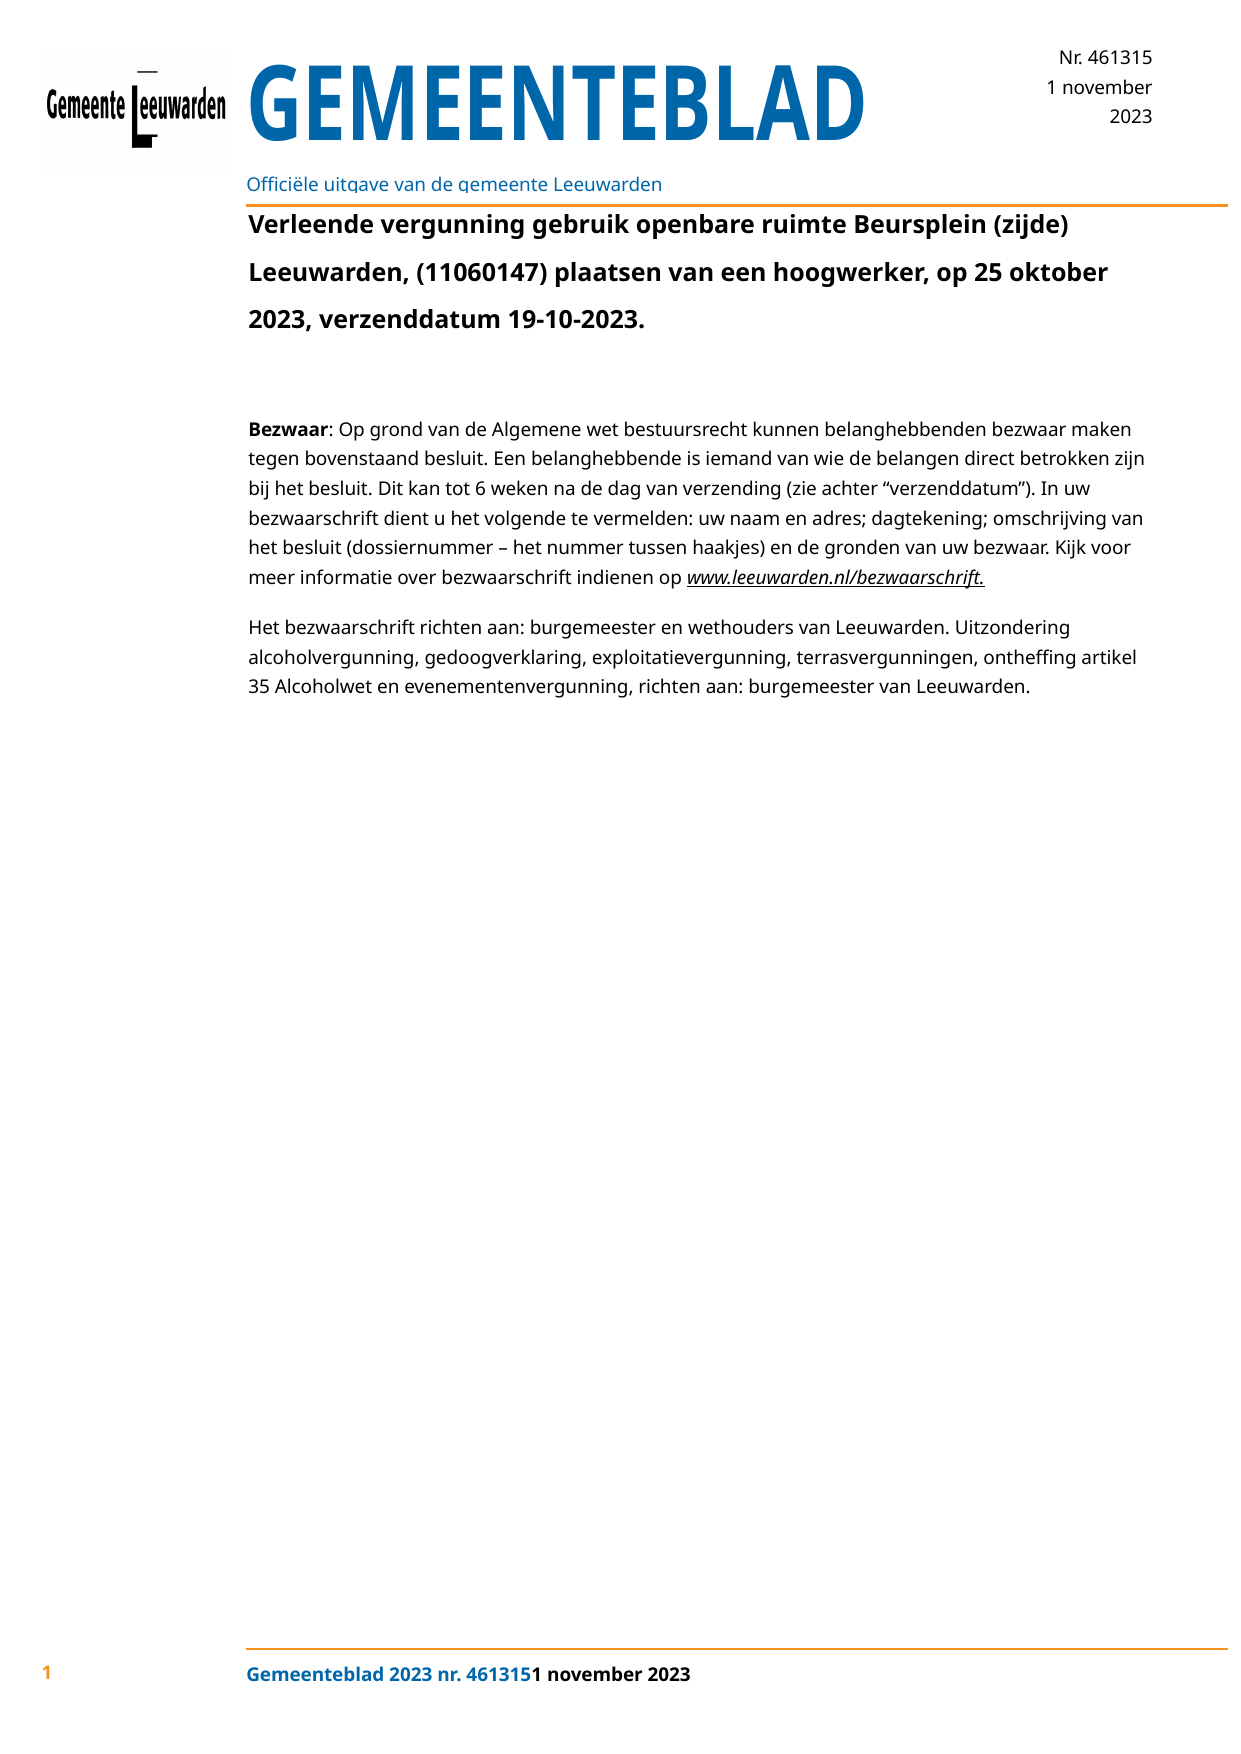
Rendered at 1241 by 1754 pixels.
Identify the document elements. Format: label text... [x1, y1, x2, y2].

text Verleende vergunning gebruik openbare ruimte Beursplein (zijde) Leeuwarden, (11060147) plaatsen van een hoogwerker, op 25 oktober 2023, verzenddatum 19-10-2023. [248, 207, 1152, 336]
text Bezwaar: Op grond van de Algemene wet bestuursrecht kunnen belanghebbenden bezwaar maken tegen bovenstaand besluit. Een belanghebbende is iemand van wie de belangen direct betrokken zijn bij het besluit. Dit kan tot 6 weken na de dag van verzending (zie achter “verzenddatum”). In uw bezwaarschrift dient u het volgende te vermelden: uw naam en adres; dagtekening; omschrijving van het besluit (dossiernummer – het nummer tussen haakjes) en de gronden van uw bezwaar. Kijk voor meer informatie over bezwaarschrift indienen op www.leeuwarden.nl/bezwaarschrift. [248, 416, 1152, 589]
text Het bezwaarschrift richten aan: burgemeester en wethouders van Leeuwarden. Uitzondering alcoholvergunning, gedoogverklaring, exploitatievergunning, terrasvergunningen, ontheffing artikel 35 Alcoholwet en evenementenvergunning, richten aan: burgemeester van Leeuwarden. [248, 614, 1152, 699]
picture [41, 47, 231, 172]
